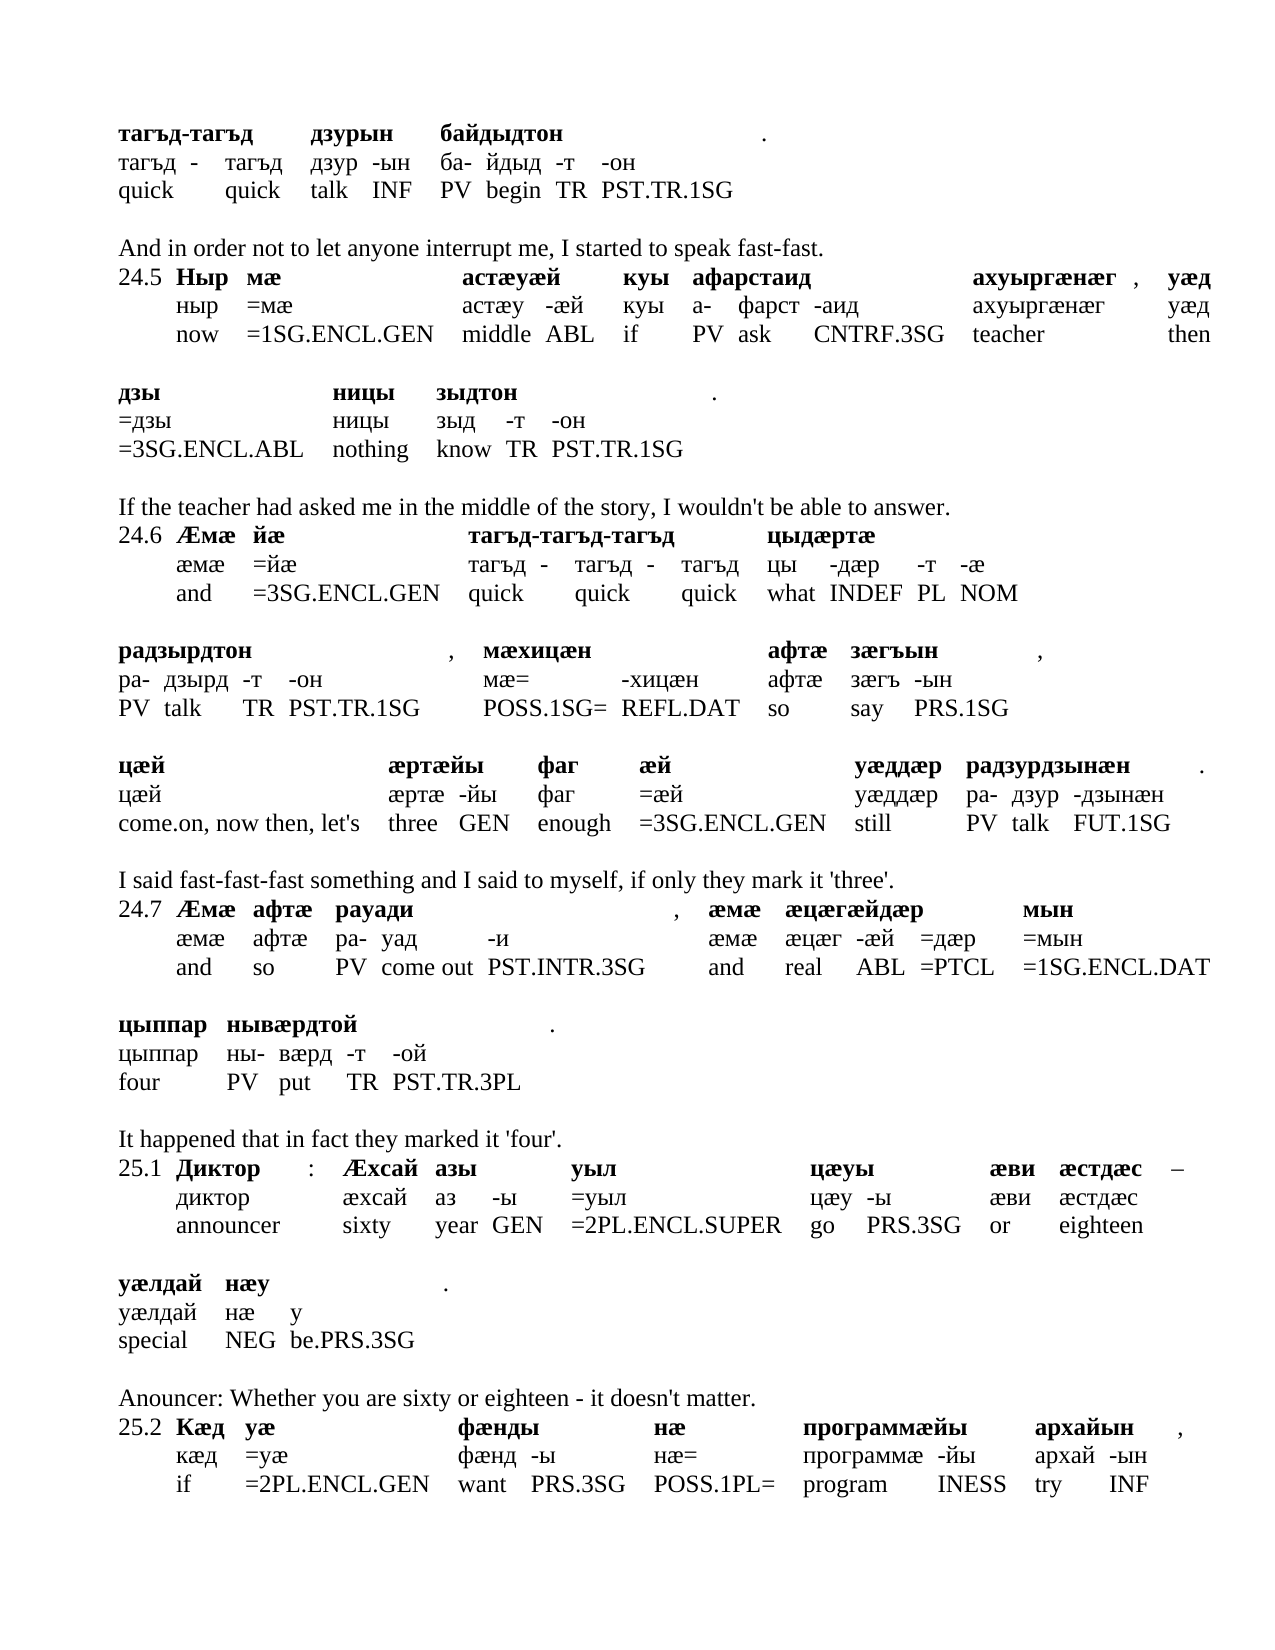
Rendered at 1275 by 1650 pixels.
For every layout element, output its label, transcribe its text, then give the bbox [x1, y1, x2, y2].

text ABL [856, 952, 906, 981]
text радзырдтон [118, 636, 434, 664]
text ахуыргæнæг [972, 291, 1105, 319]
text -ын [914, 664, 1009, 693]
text -ой [392, 1038, 522, 1067]
text цыппар [118, 1009, 213, 1038]
text POSS.1PL= [653, 1469, 775, 1498]
text PST.TR.1SG [601, 176, 733, 204]
text йдыд [486, 147, 542, 176]
text INESS [937, 1469, 1007, 1498]
text ра- [966, 779, 998, 808]
text уæд [1168, 291, 1211, 319]
text , [1037, 636, 1058, 664]
text уæлдай [118, 1297, 197, 1326]
text Æхсай [342, 1153, 421, 1182]
text астæу [462, 291, 531, 319]
text special [118, 1326, 197, 1354]
text so [253, 952, 308, 981]
text 24.6 [118, 521, 162, 549]
text -он [551, 406, 683, 434]
text talk [164, 693, 229, 722]
text PST.INTR.3SG [487, 952, 646, 981]
text уад [381, 923, 473, 952]
text æцæгæйдæр [785, 894, 1009, 923]
text Кæд [176, 1412, 231, 1441]
text PRS.3SG [866, 1211, 962, 1239]
text INF [372, 176, 412, 204]
text so [768, 693, 823, 722]
text æй [639, 751, 841, 779]
text . [443, 1268, 464, 1297]
text program [803, 1469, 923, 1498]
text -т [506, 406, 538, 434]
text =2PL.ENCL.GEN [245, 1469, 430, 1498]
text PV [226, 1067, 265, 1096]
text куы [623, 262, 678, 291]
text -ын [372, 147, 412, 176]
text азы [435, 1153, 557, 1182]
text - [540, 549, 561, 578]
text CNTRF.3SG [813, 319, 945, 348]
text Æмæ [176, 894, 239, 923]
text talk [310, 176, 358, 204]
text =æй [639, 779, 827, 808]
text фаг [537, 779, 611, 808]
text вæрд [279, 1038, 333, 1067]
text мæхицæн [483, 636, 754, 664]
text аз [435, 1182, 478, 1211]
text begin [486, 176, 542, 204]
text : [308, 1153, 329, 1182]
text уæд [1168, 262, 1224, 291]
text It happened that in fact they marked it 'four'. [118, 1124, 1249, 1153]
text PV [966, 808, 998, 837]
text тагъд [574, 549, 633, 578]
text -йы [458, 779, 510, 808]
text уæддæр [854, 751, 952, 779]
text байдыдтон [440, 118, 747, 147]
text уæлдай [118, 1268, 211, 1297]
text 25.2 [118, 1412, 162, 1441]
text middle [462, 319, 531, 348]
text кæд [176, 1441, 217, 1469]
text афтæ [768, 664, 823, 693]
text ра- [118, 664, 150, 693]
text -он [601, 147, 733, 176]
text тагъд [681, 549, 739, 578]
text æртæ [388, 779, 445, 808]
text Диктор [176, 1153, 294, 1182]
text , [673, 894, 694, 923]
text æви [989, 1182, 1031, 1211]
text дзур [1012, 779, 1059, 808]
text зыдтон [436, 377, 697, 406]
text TR [555, 176, 587, 204]
text дзы [118, 377, 318, 406]
text =3SG.ENCL.GEN [253, 578, 440, 607]
text go [810, 1211, 853, 1239]
text ра- [335, 923, 367, 952]
text æцæг [785, 923, 842, 952]
text афарстаид [692, 262, 959, 291]
text 24.5 [118, 262, 162, 291]
text æртæйы [388, 751, 524, 779]
text -æ [960, 549, 1018, 578]
text quick [118, 176, 176, 204]
text NEG [225, 1326, 276, 1354]
text – [1171, 1153, 1192, 1182]
text =3SG.ENCL.GEN [639, 808, 827, 837]
text If the teacher had asked me in the middle of the story, I wouldn't be able to answer. [118, 492, 1249, 521]
text у [290, 1297, 415, 1326]
text PST.TR.1SG [551, 434, 683, 463]
text want [458, 1469, 517, 1498]
text quick [574, 578, 633, 607]
text =1SG.ENCL.DAT [1023, 952, 1210, 981]
text Anouncer: Whether you are sixty or eighteen - it doesn't matter. [118, 1383, 1249, 1412]
text and [176, 578, 225, 607]
text цы [767, 549, 816, 578]
text архай [1034, 1441, 1095, 1469]
text four [118, 1067, 199, 1096]
text уæ [245, 1412, 444, 1441]
text нæ [225, 1297, 276, 1326]
text quick [225, 176, 283, 204]
text -т [555, 147, 587, 176]
text INDEF [829, 578, 903, 607]
text зæгъ [850, 664, 900, 693]
text GEN [492, 1211, 543, 1239]
text . [1199, 751, 1220, 779]
text астæуæй [462, 262, 609, 291]
text ныр [176, 291, 219, 319]
text архайын [1034, 1412, 1163, 1441]
text нæу [225, 1268, 429, 1297]
text =1SG.ENCL.GEN [246, 319, 434, 348]
text quick [681, 578, 739, 607]
text -и [487, 923, 646, 952]
text teacher [972, 319, 1105, 348]
text -ы [866, 1182, 962, 1211]
text announcer [176, 1211, 280, 1239]
text quick [468, 578, 526, 607]
text . [761, 118, 782, 147]
text тагъд-тагъд-тагъд [468, 521, 753, 549]
text æмæ [708, 894, 771, 923]
text come out [381, 952, 473, 981]
text нывæрдтой [226, 1009, 535, 1038]
text know [436, 434, 492, 463]
text а- [692, 291, 724, 319]
text программæ [803, 1441, 923, 1469]
text enough [537, 808, 611, 837]
text year [435, 1211, 478, 1239]
text фарст [738, 291, 800, 319]
text or [989, 1211, 1031, 1239]
text , [1133, 262, 1154, 291]
text зæгъын [850, 636, 1023, 664]
text тагъд-тагъд [118, 118, 297, 147]
text . [711, 377, 732, 406]
text -ы [531, 1441, 626, 1469]
text мæ= [483, 664, 607, 693]
text come.on, now then, let's [118, 808, 360, 837]
text цæуы [810, 1153, 976, 1182]
text PV [692, 319, 724, 348]
text PST.TR.3PL [392, 1067, 522, 1096]
text eighteen [1059, 1211, 1144, 1239]
text =уыл [571, 1182, 782, 1211]
text æмæ [176, 923, 225, 952]
text цæй [118, 751, 374, 779]
text and [176, 952, 225, 981]
text TR [346, 1067, 378, 1096]
text if [176, 1469, 217, 1498]
text if [623, 319, 664, 348]
text дзурын [310, 118, 426, 147]
text I said fast-fast-fast something and I said to myself, if only they mark it 'three'. [118, 866, 1249, 894]
text -æй [856, 923, 906, 952]
text -т [917, 549, 946, 578]
text ницы [332, 377, 422, 406]
text ахуыргæнæг [972, 262, 1119, 291]
text PV [335, 952, 367, 981]
text тагъд [118, 147, 176, 176]
text PV [118, 693, 150, 722]
text try [1034, 1469, 1095, 1498]
text =PTCL [920, 952, 995, 981]
text -дæр [829, 549, 903, 578]
text , [448, 636, 469, 664]
text цæу [810, 1182, 853, 1211]
text real [785, 952, 842, 981]
text æмæ [708, 923, 757, 952]
text still [854, 808, 938, 837]
text put [279, 1067, 333, 1096]
text -æй [545, 291, 595, 319]
text -ын [1109, 1441, 1149, 1469]
text INF [1109, 1469, 1149, 1498]
text программæйы [803, 1412, 1021, 1441]
text , [1177, 1412, 1198, 1441]
text Ныр [176, 262, 233, 291]
text радзурдзынæн [966, 751, 1185, 779]
text three [388, 808, 445, 837]
text -хицæн [621, 664, 740, 693]
text -он [288, 664, 420, 693]
text =3SG.ENCL.ABL [118, 434, 304, 463]
text уыл [571, 1153, 796, 1182]
text =дзы [118, 406, 304, 434]
text -аид [813, 291, 945, 319]
text and [708, 952, 757, 981]
text ABL [545, 319, 595, 348]
text NOM [960, 578, 1018, 607]
text - [190, 147, 211, 176]
text нæ= [653, 1441, 775, 1469]
text Æмæ [176, 521, 239, 549]
text тагъд [225, 147, 283, 176]
text йæ [253, 521, 454, 549]
text talk [1012, 808, 1059, 837]
text -ы [492, 1182, 543, 1211]
text . [549, 1009, 570, 1038]
text -дзынæн [1073, 779, 1171, 808]
text - [646, 549, 667, 578]
text цыппар [118, 1038, 199, 1067]
text now [176, 319, 219, 348]
text рауади [335, 894, 659, 923]
text TR [506, 434, 538, 463]
text TR [242, 693, 274, 722]
text =дæр [920, 923, 995, 952]
text ба- [440, 147, 472, 176]
text дзур [310, 147, 358, 176]
text sixty [342, 1211, 407, 1239]
text дзырд [164, 664, 229, 693]
text =мын [1023, 923, 1210, 952]
text -т [242, 664, 274, 693]
text цыдæртæ [767, 521, 1032, 549]
text афтæ [768, 636, 837, 664]
text мæ [246, 262, 448, 291]
text тагъд [468, 549, 526, 578]
text what [767, 578, 816, 607]
text æстдæс [1059, 1182, 1144, 1211]
text æстдæс [1059, 1153, 1157, 1182]
text PV [440, 176, 472, 204]
text then [1168, 319, 1211, 348]
text фаг [537, 751, 625, 779]
text куы [623, 291, 664, 319]
text æхсай [342, 1182, 407, 1211]
text мын [1023, 894, 1224, 923]
text фæнды [458, 1412, 640, 1441]
text PRS.1SG [914, 693, 1009, 722]
text афтæ [253, 923, 308, 952]
text æви [989, 1153, 1045, 1182]
text уæддæр [854, 779, 938, 808]
text ны- [226, 1038, 265, 1067]
text цæй [118, 779, 360, 808]
text nothing [332, 434, 409, 463]
text =йæ [253, 549, 440, 578]
text And in order not to let anyone interrupt me, I started to speak fast-fast. [118, 233, 1249, 262]
text æмæ [176, 549, 225, 578]
text =мæ [246, 291, 434, 319]
text ницы [332, 406, 409, 434]
text афтæ [253, 894, 321, 923]
text REFL.DAT [621, 693, 740, 722]
text FUT.1SG [1073, 808, 1171, 837]
text ask [738, 319, 800, 348]
text -йы [937, 1441, 1007, 1469]
text say [850, 693, 900, 722]
text зыд [436, 406, 492, 434]
text PRS.3SG [531, 1469, 626, 1498]
text нæ [653, 1412, 789, 1441]
text =уæ [245, 1441, 430, 1469]
text PST.TR.1SG [288, 693, 420, 722]
text фæнд [458, 1441, 517, 1469]
text be.PRS.3SG [290, 1326, 415, 1354]
text PL [917, 578, 946, 607]
text GEN [458, 808, 510, 837]
text POSS.1SG= [483, 693, 607, 722]
text =2PL.ENCL.SUPER [571, 1211, 782, 1239]
text 24.7 [118, 894, 162, 923]
text диктор [176, 1182, 280, 1211]
text -т [346, 1038, 378, 1067]
text 25.1 [118, 1153, 162, 1182]
